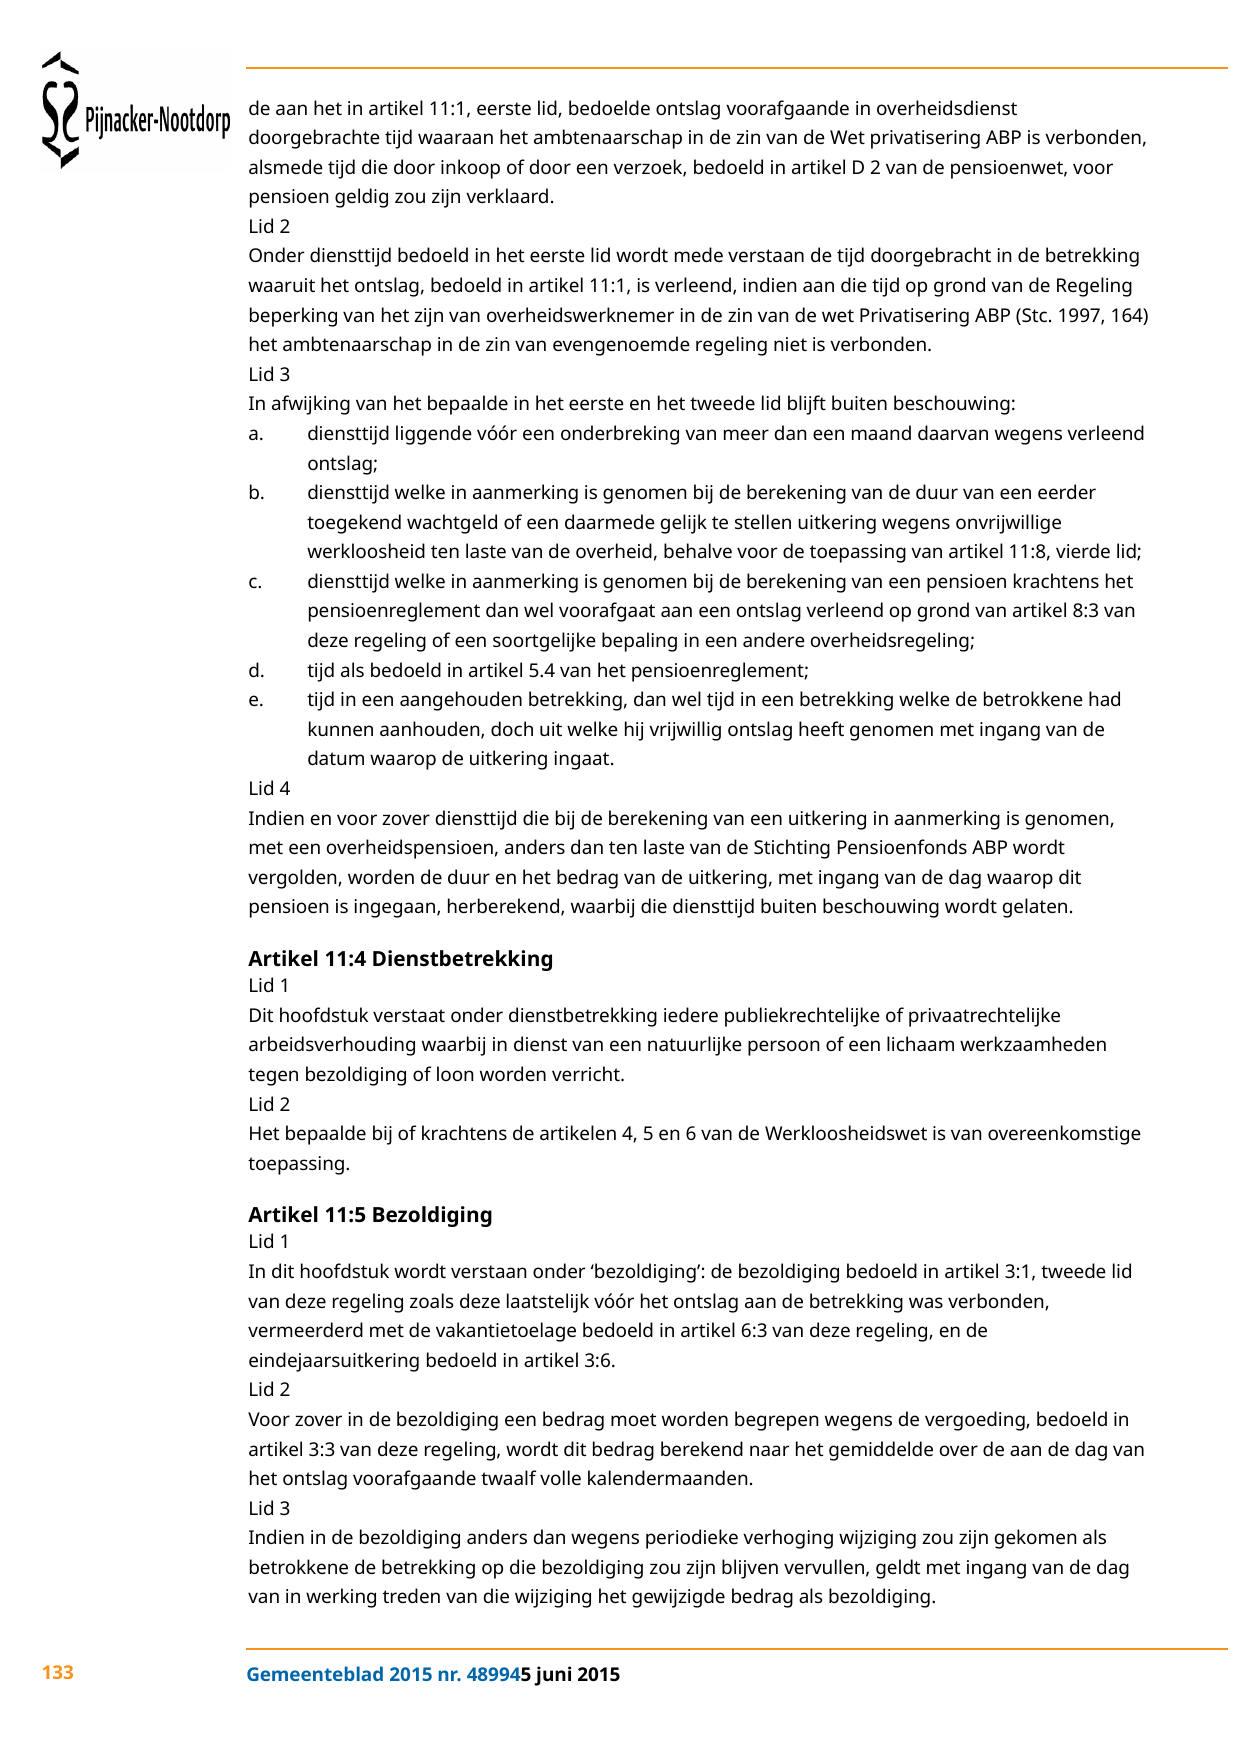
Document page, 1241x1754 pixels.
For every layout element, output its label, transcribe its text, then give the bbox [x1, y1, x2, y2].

list tijd als bedoeld in artikel 5.4 van het pensioenreglement; [248, 657, 1152, 683]
text Indien en voor zover diensttijd die bij de berekening van een uitkering in aanmerking is genomen, met een overheidspensioen, anders dan ten laste van de Stichting Pensioenfonds ABP wordt vergolden, worden de duur en het bedrag van de uitkering, met ingang van de dag waarop dit pensioen is ingegaan, herberekend, waarbij die diensttijd buiten beschouwing wordt gelaten. [248, 805, 1152, 919]
picture [41, 47, 231, 172]
text Lid 1 [248, 1229, 1152, 1254]
text Lid 2 [248, 213, 1152, 239]
text Lid 3 [248, 1495, 1152, 1521]
text Artikel 11:4 Dienstbetrekking [248, 944, 1152, 972]
text Voor zover in de bezoldiging een bedrag moet worden begrepen wegens de vergoeding, bedoeld in artikel 3:3 van deze regeling, wordt dit bedrag berekend naar het gemiddelde over de aan de dag van het ontslag voorafgaande twaalf volle kalendermaanden. [248, 1406, 1152, 1491]
text Dit hoofdstuk verstaat onder dienstbetrekking iedere publiekrechtelijke of privaatrechtelijke arbeidsverhouding waarbij in dienst van een natuurlijke persoon of een lichaam werkzaamheden tegen bezoldiging of loon worden verricht. [248, 1002, 1152, 1087]
text Artikel 11:5 Bezoldiging [248, 1200, 1152, 1229]
text Lid 3 [248, 361, 1152, 387]
text Het bepaalde bij of krachtens de artikelen 4, 5 en 6 van de Werkloosheidswet is van overeenkomstige toepassing. [248, 1120, 1152, 1176]
list diensttijd welke in aanmerking is genomen bij de berekening van een pensioen krachtens het pensioenreglement dan wel voorafgaat aan een ontslag verleend op grond van artikel 8:3 van deze regeling of een soortgelijke bepaling in een andere overheidsregeling; [248, 568, 1152, 653]
text Indien in de bezoldiging anders dan wegens periodieke verhoging wijziging zou zijn gekomen als betrokkene de betrekking op die bezoldiging zou zijn blijven vervullen, geldt met ingang van de dag van in werking treden van die wijziging het gewijzigde bedrag als bezoldiging. [248, 1524, 1152, 1609]
text Lid 2 [248, 1091, 1152, 1116]
list diensttijd welke in aanmerking is genomen bij de berekening van de duur van een eerder toegekend wachtgeld of een daarmede gelijk te stellen uitkering wegens onvrijwillige werkloosheid ten laste van de overheid, behalve voor de toepassing van artikel 11:8, vierde lid; [248, 479, 1152, 564]
text Lid 1 [248, 972, 1152, 998]
text In dit hoofdstuk wordt verstaan onder ‘bezoldiging’: de bezoldiging bedoeld in artikel 3:1, tweede lid van deze regeling zoals deze laatstelijk vóór het ontslag aan de betrekking was verbonden, vermeerderd met de vakantietoelage bedoeld in artikel 6:3 van deze regeling, en de eindejaarsuitkering bedoeld in artikel 3:6. [248, 1258, 1152, 1373]
list tijd in een aangehouden betrekking, dan wel tijd in een betrekking welke de betrokkene had kunnen aanhouden, doch uit welke hij vrijwillig ontslag heeft genomen met ingang van de datum waarop de uitkering ingaat. [248, 686, 1152, 771]
text Lid 4 [248, 775, 1152, 801]
list diensttijd liggende vóór een onderbreking van meer dan een maand daarvan wegens verleend ontslag; [248, 420, 1152, 476]
text Onder diensttijd bedoeld in het eerste lid wordt mede verstaan de tijd doorgebracht in de betrekking waaruit het ontslag, bedoeld in artikel 11:1, is verleend, indien aan die tijd op grond van de Regeling beperking van het zijn van overheidswerknemer in de zin van de wet Privatisering ABP (Stc. 1997, 164) het ambtenaarschap in de zin van evengenoemde regeling niet is verbonden. [248, 243, 1152, 357]
text de aan het in artikel 11:1, eerste lid, bedoelde ontslag voorafgaande in overheidsdienst doorgebrachte tijd waaraan het ambtenaarschap in de zin van de Wet privatisering ABP is verbonden, alsmede tijd die door inkoop of door een verzoek, bedoeld in artikel D 2 van de pensioenwet, voor pensioen geldig zou zijn verklaard. [248, 95, 1152, 209]
text Lid 2 [248, 1377, 1152, 1402]
text In afwijking van het bepaalde in het eerste en het tweede lid blijft buiten beschouwing: [248, 391, 1152, 416]
